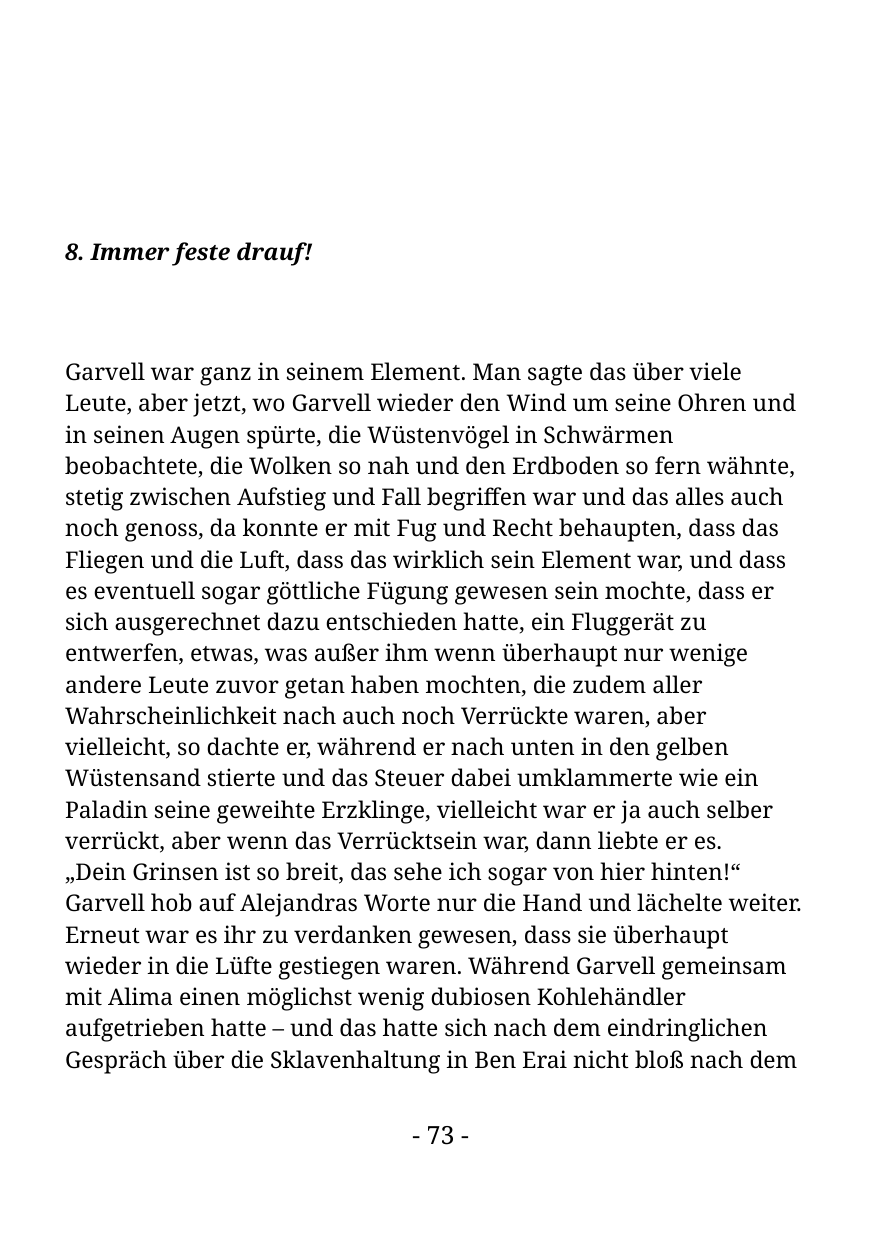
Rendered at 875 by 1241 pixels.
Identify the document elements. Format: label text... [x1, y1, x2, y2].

text „Dein Grinsen ist so breit, das sehe ich sogar von hier hinten!“ [65, 856, 809, 887]
subtitle 8. Immer feste drauf! [65, 236, 809, 267]
text Garvell hob auf Alejandras Worte nur die Hand und lächelte weiter. Erneut war es ihr zu verdanken gewesen, dass sie überhaupt wieder in die Lüfte gestiegen waren. Während Garvell gemeinsam mit Alima einen möglichst wenig dubiosen Kohlehändler aufgetrieben hatte – und das hatte sich nach dem eindringlichen Gespräch über die Sklavenhaltung in Ben Erai nicht bloß nach dem [65, 887, 809, 1075]
text Garvell war ganz in seinem Element. Man sagte das über viele Leute, aber jetzt, wo Garvell wieder den Wind um seine Ohren und in seinen Augen spürte, die Wüstenvögel in Schwärmen beobachtete, die Wolken so nah und den Erdboden so fern wähnte, stetig zwischen Aufstieg und Fall begriffen war und das alles auch noch genoss, da konnte er mit Fug und Recht behaupten, dass das Fliegen und die Luft, dass das wirklich sein Element war, und dass es eventuell sogar göttliche Fügung gewesen sein mochte, dass er sich ausgerechnet dazu entschieden hatte, ein Fluggerät zu entwerfen, etwas, was außer ihm wenn überhaupt nur wenige andere Leute zuvor getan haben mochten, die zudem aller Wahrscheinlichkeit nach auch noch Verrückte waren, aber vielleicht, so dachte er, während er nach unten in den gelben Wüstensand stierte und das Steuer dabei umklammerte wie ein Paladin seine geweihte Erzklinge, vielleicht war er ja auch selber verrückt, aber wenn das Verrücktsein war, dann liebte er es. [65, 356, 809, 856]
